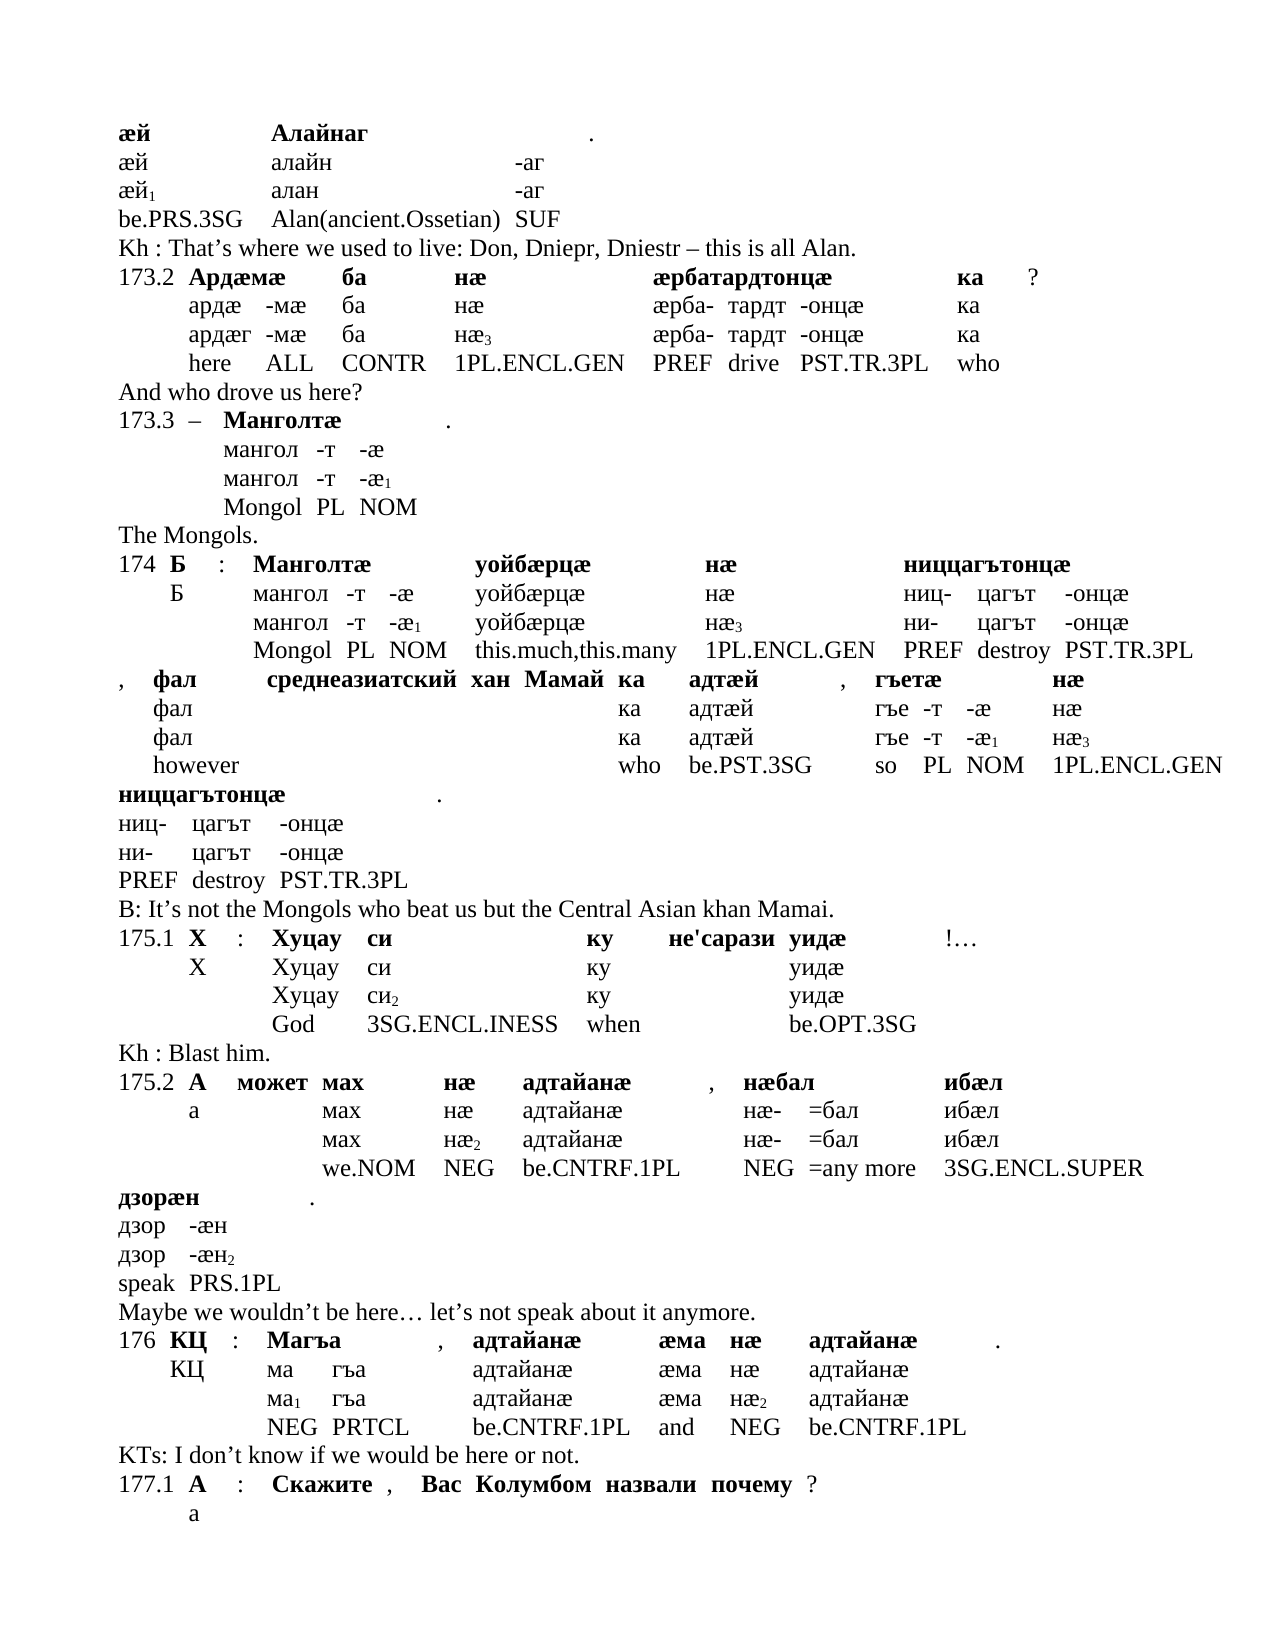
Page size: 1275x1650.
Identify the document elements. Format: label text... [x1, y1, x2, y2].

text -мæ [265, 291, 314, 319]
text ни- [903, 607, 963, 636]
text Манголтæ [253, 549, 461, 578]
text А [188, 1469, 223, 1498]
text The Mongols. [118, 521, 1249, 549]
text фал [153, 664, 253, 693]
text Х [188, 952, 209, 981]
text PST.TR.3PL [1064, 636, 1194, 664]
text ка [618, 722, 661, 751]
text ка [957, 291, 1000, 319]
text -т [316, 463, 345, 492]
text ? [1027, 262, 1048, 291]
text 173.3 [118, 406, 174, 434]
text -æ [966, 693, 1024, 722]
text NOM [359, 492, 417, 521]
text адтайанæ [472, 1326, 644, 1354]
text 1PL.ENCL.GEN [705, 636, 876, 664]
text who [957, 348, 1000, 377]
text -онцæ [1064, 607, 1194, 636]
text нæ- [743, 1124, 794, 1153]
text PREF [653, 348, 714, 377]
text нæ [443, 1096, 495, 1124]
text нæ3 [454, 319, 625, 348]
text -онцæ [1064, 578, 1194, 607]
text -æ [389, 578, 447, 607]
text цагът [192, 808, 266, 837]
text Mongol [223, 492, 302, 521]
text ардæ [188, 291, 252, 319]
text speak [118, 1268, 175, 1297]
text , [840, 664, 861, 693]
text ниц- [118, 808, 178, 837]
text NEG [743, 1153, 794, 1182]
text Б [169, 549, 204, 578]
text ниц- [903, 578, 963, 607]
text æрба- [653, 319, 714, 348]
text 3SG.ENCL.INESS [367, 1009, 559, 1038]
text уойбæрцæ [475, 578, 677, 607]
text мах [322, 1096, 416, 1124]
text гъетæ [875, 664, 1038, 693]
text хан [471, 664, 510, 693]
text не'сарази [668, 923, 775, 952]
text -онцæ [279, 837, 409, 866]
text Вас [421, 1469, 462, 1498]
text фал [153, 693, 239, 722]
text 176 [118, 1326, 156, 1354]
text адтæй [689, 722, 812, 751]
text адтæй [689, 693, 812, 722]
text PRTCL [332, 1412, 410, 1441]
text -т [346, 607, 375, 636]
text дзор [118, 1211, 175, 1239]
text адтайанæ [522, 1124, 681, 1153]
text ка [618, 664, 675, 693]
text and [658, 1412, 702, 1441]
text ниццагътонцæ [903, 549, 1208, 578]
text адтайанæ [808, 1354, 967, 1383]
text нæ3 [1052, 722, 1223, 751]
text PL [923, 751, 952, 779]
text =бал [808, 1096, 916, 1124]
text Ардæмæ [188, 262, 328, 291]
text Kh : That’s where we used to live: Don, Dniepr, Dniestr – this is all Alan. [118, 233, 1249, 262]
text Колумбом [475, 1469, 592, 1498]
text си [367, 952, 559, 981]
text дзор [118, 1239, 175, 1268]
text -онцæ [800, 291, 929, 319]
text адтайанæ [808, 1383, 967, 1412]
text æма [658, 1326, 716, 1354]
text PST.TR.3PL [800, 348, 929, 377]
text цагът [192, 837, 266, 866]
text нæ [1052, 664, 1237, 693]
text be.OPT.3SG [789, 1009, 917, 1038]
text NEG [267, 1412, 318, 1441]
text Kh : Blast him. [118, 1038, 1249, 1067]
text уойбæрцæ [475, 549, 691, 578]
text мангол [253, 607, 332, 636]
text ку [586, 981, 641, 1009]
text нæ [454, 262, 639, 291]
text . [994, 1326, 1016, 1354]
text -т [923, 693, 952, 722]
text CONTR [342, 348, 426, 377]
text а [188, 1096, 209, 1124]
text Хуцау [272, 952, 339, 981]
text 1PL.ENCL.GEN [454, 348, 625, 377]
text -æн [189, 1211, 281, 1239]
text адтайанæ [472, 1354, 631, 1383]
text адтайанæ [472, 1383, 631, 1412]
text КЦ [169, 1354, 204, 1383]
text And who drove us here? [118, 377, 1249, 406]
text ибæл [944, 1067, 1158, 1096]
text нæбал [743, 1067, 930, 1096]
text ку [586, 952, 641, 981]
text уойбæрцæ [475, 607, 677, 636]
text : [237, 1469, 258, 1498]
text , [437, 1326, 458, 1354]
text . [436, 779, 457, 808]
text 177.1 [118, 1469, 174, 1498]
text KTs: I don’t know if we would be here or not. [118, 1441, 1249, 1469]
text тардт [728, 319, 786, 348]
text уидæ [789, 981, 917, 1009]
text тардт [728, 291, 786, 319]
text : [218, 549, 239, 578]
text æрба- [653, 291, 714, 319]
text æрбатардтонцæ [653, 262, 943, 291]
text адтайанæ [808, 1326, 981, 1354]
text Alan(ancient.Ossetian) [271, 204, 501, 233]
text NEG [729, 1412, 781, 1441]
text 173.2 [118, 262, 174, 291]
text B: It’s not the Mongols who beat us but the Central Asian khan Mamai. [118, 894, 1249, 923]
text Maybe we wouldn’t be here… let’s not speak about it anymore. [118, 1297, 1249, 1326]
text ку [586, 923, 654, 952]
text дзорæн [118, 1182, 295, 1211]
text адтайанæ [522, 1067, 694, 1096]
text -æ1 [389, 607, 447, 636]
text цагът [977, 578, 1051, 607]
text уидæ [789, 952, 917, 981]
text алан [271, 176, 501, 204]
text гъа [332, 1383, 410, 1412]
text нæ [729, 1326, 795, 1354]
text PL [346, 636, 375, 664]
text ниццагътонцæ [118, 779, 422, 808]
text КЦ [169, 1326, 218, 1354]
text ма1 [267, 1383, 318, 1412]
text ибæл [944, 1096, 1144, 1124]
text -æ1 [359, 463, 417, 492]
text however [153, 751, 239, 779]
text Магъа [267, 1326, 424, 1354]
text гъа [332, 1354, 410, 1383]
text Хуцау [272, 981, 339, 1009]
text цагът [977, 607, 1051, 636]
text this.much,this.many [475, 636, 677, 664]
text destroy [977, 636, 1051, 664]
text ба [342, 291, 426, 319]
text почему [711, 1469, 792, 1498]
text æма [658, 1383, 702, 1412]
text NOM [966, 751, 1024, 779]
text æй [118, 118, 257, 147]
text ? [806, 1469, 827, 1498]
text -т [316, 434, 345, 463]
text ардæг [188, 319, 252, 348]
text be.PST.3SG [689, 751, 812, 779]
text 175.1 [118, 923, 174, 952]
text гъе [875, 722, 909, 751]
text адтæй [689, 664, 826, 693]
text мангол [253, 578, 332, 607]
text -т [923, 722, 952, 751]
text нæ [729, 1354, 781, 1383]
text 174 [118, 549, 156, 578]
text нæ- [743, 1096, 794, 1124]
text мангол [223, 463, 302, 492]
text who [618, 751, 661, 779]
text нæ3 [705, 607, 876, 636]
text , [118, 664, 139, 693]
text мах [322, 1067, 429, 1096]
text гъе [875, 693, 909, 722]
text ка [957, 262, 1014, 291]
text -аг [514, 176, 560, 204]
text PREF [903, 636, 963, 664]
text -æн2 [189, 1239, 281, 1268]
text -æ [359, 434, 417, 463]
text может [237, 1067, 308, 1096]
text ба [342, 319, 426, 348]
text нæ2 [443, 1124, 495, 1153]
text . [588, 118, 609, 147]
text ALL [265, 348, 314, 377]
text -онцæ [279, 808, 409, 837]
text be.PRS.3SG [118, 204, 243, 233]
text Mongol [253, 636, 332, 664]
text -т [346, 578, 375, 607]
text – [188, 406, 209, 434]
text алайн [271, 147, 501, 176]
text -мæ [265, 319, 314, 348]
text Б [169, 578, 191, 607]
text ба [342, 262, 440, 291]
text PRS.1PL [189, 1268, 281, 1297]
text here [188, 348, 252, 377]
text NEG [443, 1153, 495, 1182]
text А [188, 1067, 223, 1096]
text , [386, 1469, 407, 1498]
text -æ1 [966, 722, 1024, 751]
text Скажите [272, 1469, 373, 1498]
text . [445, 406, 466, 434]
text be.CNTRF.1PL [522, 1153, 681, 1182]
text нæ [443, 1067, 508, 1096]
text Х [188, 923, 223, 952]
text : [237, 923, 258, 952]
text : [232, 1326, 253, 1354]
text мах [322, 1124, 416, 1153]
text we.NOM [322, 1153, 416, 1182]
text so [875, 751, 909, 779]
text Манголтæ [223, 406, 431, 434]
text нæ [705, 549, 889, 578]
text -онцæ [800, 319, 929, 348]
text =any more [808, 1153, 916, 1182]
text 1PL.ENCL.GEN [1052, 751, 1223, 779]
text назвали [605, 1469, 697, 1498]
text æма [658, 1354, 702, 1383]
text be.CNTRF.1PL [808, 1412, 967, 1441]
text 3SG.ENCL.SUPER [944, 1153, 1144, 1182]
text мангол [223, 434, 302, 463]
text си2 [367, 981, 559, 1009]
text Хуцау [272, 923, 353, 952]
text нæ [705, 578, 876, 607]
text æй [118, 147, 243, 176]
text нæ [1052, 693, 1223, 722]
text PL [316, 492, 345, 521]
text ибæл [944, 1124, 1144, 1153]
text PREF [118, 866, 178, 894]
text !… [944, 923, 978, 952]
text PST.TR.3PL [279, 866, 409, 894]
text среднеазиатский [267, 664, 457, 693]
text be.CNTRF.1PL [472, 1412, 631, 1441]
text -аг [514, 147, 560, 176]
text ка [957, 319, 1000, 348]
text уидæ [789, 923, 931, 952]
text 175.2 [118, 1067, 174, 1096]
text SUF [514, 204, 560, 233]
text фал [153, 722, 239, 751]
text Алайнаг [271, 118, 574, 147]
text æй1 [118, 176, 243, 204]
text си [367, 923, 573, 952]
text when [586, 1009, 641, 1038]
text нæ2 [729, 1383, 781, 1412]
text drive [728, 348, 786, 377]
text destroy [192, 866, 266, 894]
text Мамай [524, 664, 604, 693]
text ма [267, 1354, 318, 1383]
text NOM [389, 636, 447, 664]
text адтайанæ [522, 1096, 681, 1124]
text , [708, 1067, 729, 1096]
text God [272, 1009, 339, 1038]
text =бал [808, 1124, 916, 1153]
text . [309, 1182, 330, 1211]
text ни- [118, 837, 178, 866]
text ка [618, 693, 661, 722]
text нæ [454, 291, 625, 319]
text а [188, 1498, 209, 1527]
